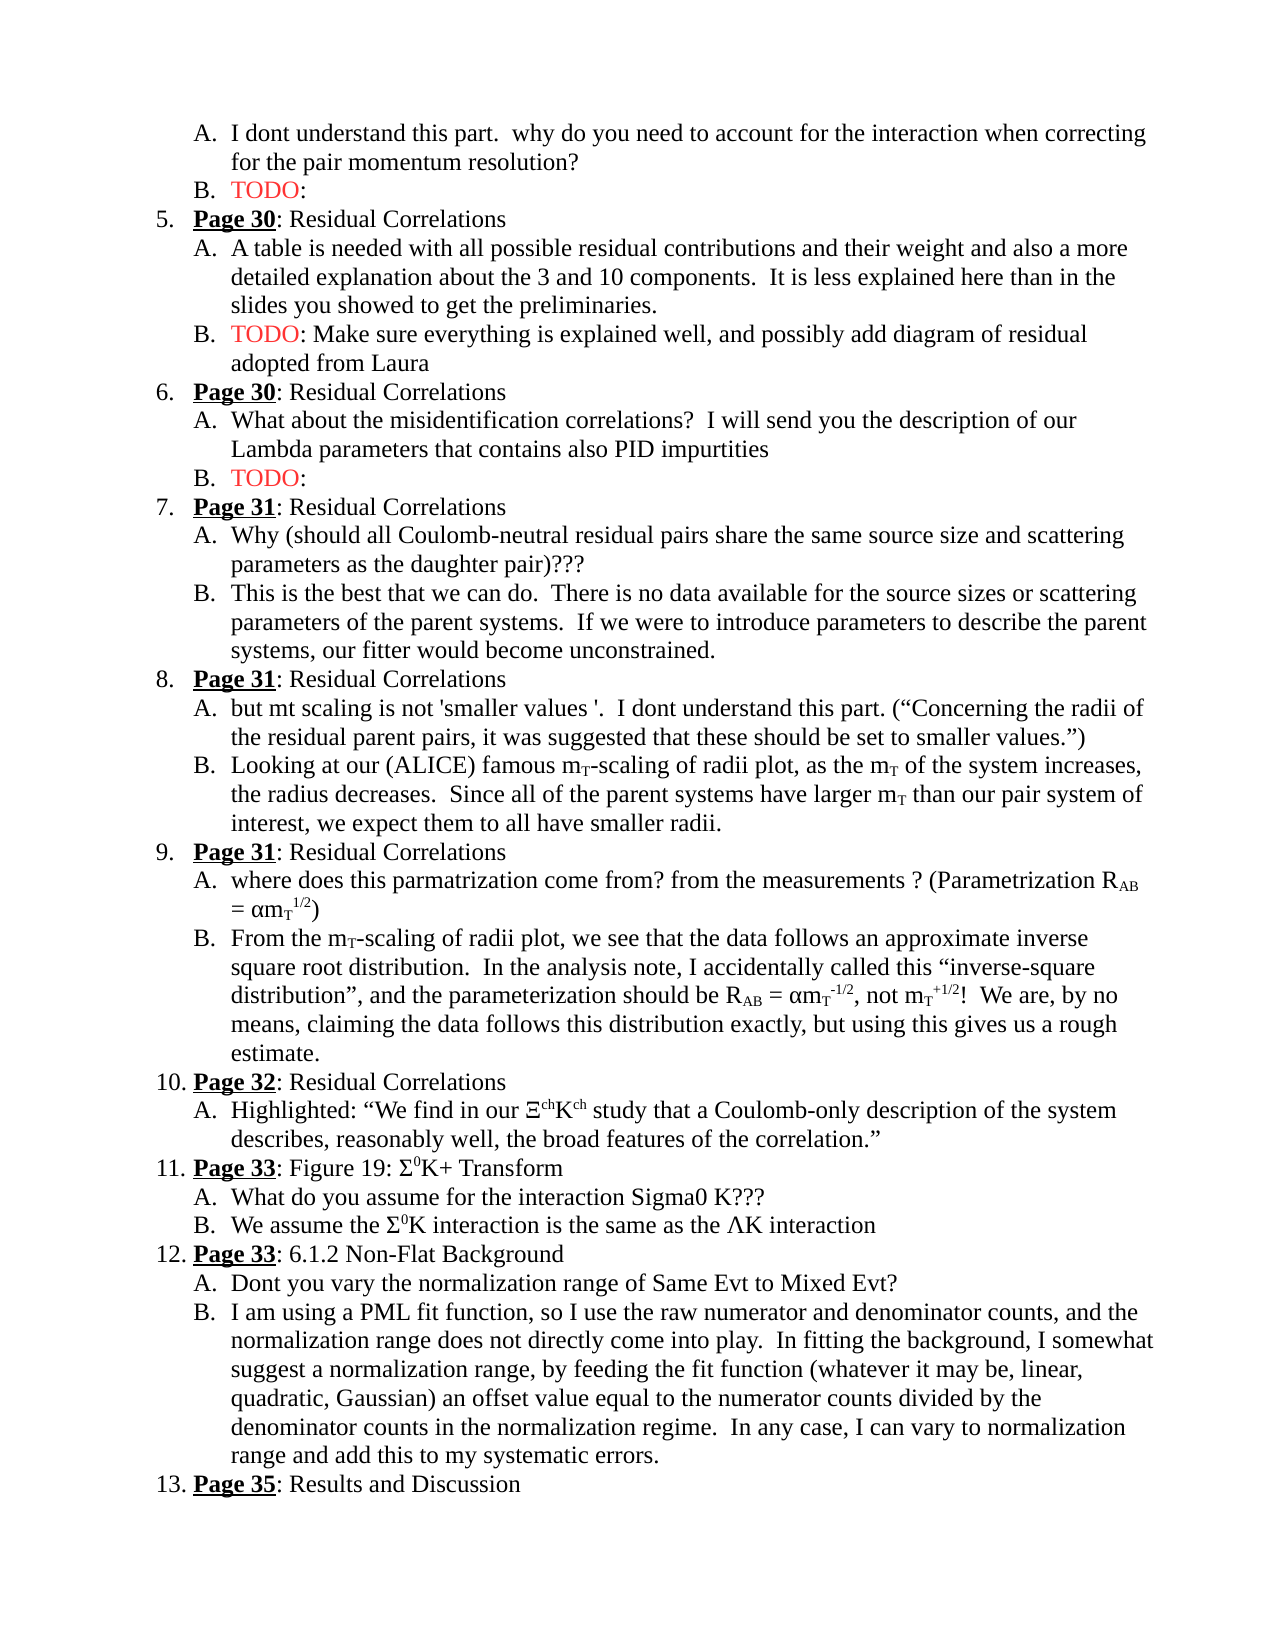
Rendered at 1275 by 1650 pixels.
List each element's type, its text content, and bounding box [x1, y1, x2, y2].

list Page 31: Residual Correlations [156, 492, 1157, 521]
list Page 31: Residual Correlations [156, 664, 1157, 693]
list This is the best that we can do. There is no data available for the source sizes or scattering parameters of the parent systems. If we were to introduce parameters to describe the parent systems, our fitter would become unconstrained. [193, 578, 1157, 664]
list I am using a PML fit function, so I use the raw numerator and denominator counts, and the normalization range does not directly come into play. In fitting the background, I somewhat suggest a normalization range, by feeding the fit function (whatever it may be, linear, quadratic, Gaussian) an offset value equal to the numerator counts divided by the denominator counts in the normalization regime. In any case, I can vary to normalization range and add this to my systematic errors. [193, 1297, 1157, 1469]
list TODO: Make sure everything is explained well, and possibly add diagram of residual adopted from Laura [193, 319, 1157, 377]
list Page 35: Results and Discussion [156, 1469, 1157, 1498]
list but mt scaling is not 'smaller values '. I dont understand this part. (“Concerning the radii of the residual parent pairs, it was suggested that these should be set to smaller values.”) [193, 693, 1157, 751]
list Page 33: Figure 19: Σ0K+ Transform [156, 1153, 1157, 1182]
list We assume the Σ0K interaction is the same as the ΛK interaction [193, 1211, 1157, 1239]
list Page 31: Residual Correlations [156, 837, 1157, 866]
list Looking at our (ALICE) famous mT-scaling of radii plot, as the mT of the system increases, the radius decreases. Since all of the parent systems have larger mT than our pair system of interest, we expect them to all have smaller radii. [193, 751, 1157, 837]
list I dont understand this part. why do you need to account for the interaction when correcting for the pair momentum resolution? [193, 118, 1157, 176]
list TODO: [193, 176, 1157, 204]
list What about the misidentification correlations? I will send you the description of our Lambda parameters that contains also PID impurtities [193, 406, 1157, 463]
list From the mT-scaling of radii plot, we see that the data follows an approximate inverse square root distribution. In the analysis note, I accidentally called this “inverse-square distribution”, and the parameterization should be RAB = αmT-1/2, not mT+1/2! We are, by no means, claiming the data follows this distribution exactly, but using this gives us a rough estimate. [193, 923, 1157, 1067]
list Why (should all Coulomb-neutral residual pairs share the same source size and scattering parameters as the daughter pair)??? [193, 521, 1157, 578]
list TODO: [193, 463, 1157, 492]
list Dont you vary the normalization range of Same Evt to Mixed Evt? [193, 1268, 1157, 1297]
list What do you assume for the interaction Sigma0 K??? [193, 1182, 1157, 1211]
list Highlighted: “We find in our ΞchKch study that a Coulomb-only description of the system describes, reasonably well, the broad features of the correlation.” [193, 1096, 1157, 1153]
list Page 32: Residual Correlations [156, 1067, 1157, 1096]
list Page 33: 6.1.2 Non-Flat Background [156, 1239, 1157, 1268]
list Page 30: Residual Correlations [156, 377, 1157, 406]
list A table is needed with all possible residual contributions and their weight and also a more detailed explanation about the 3 and 10 components. It is less explained here than in the slides you showed to get the preliminaries. [193, 233, 1157, 319]
list Page 30: Residual Correlations [156, 204, 1157, 233]
list where does this parmatrization come from? from the measurements ? (Parametrization RAB = αmT1/2) [193, 866, 1157, 923]
